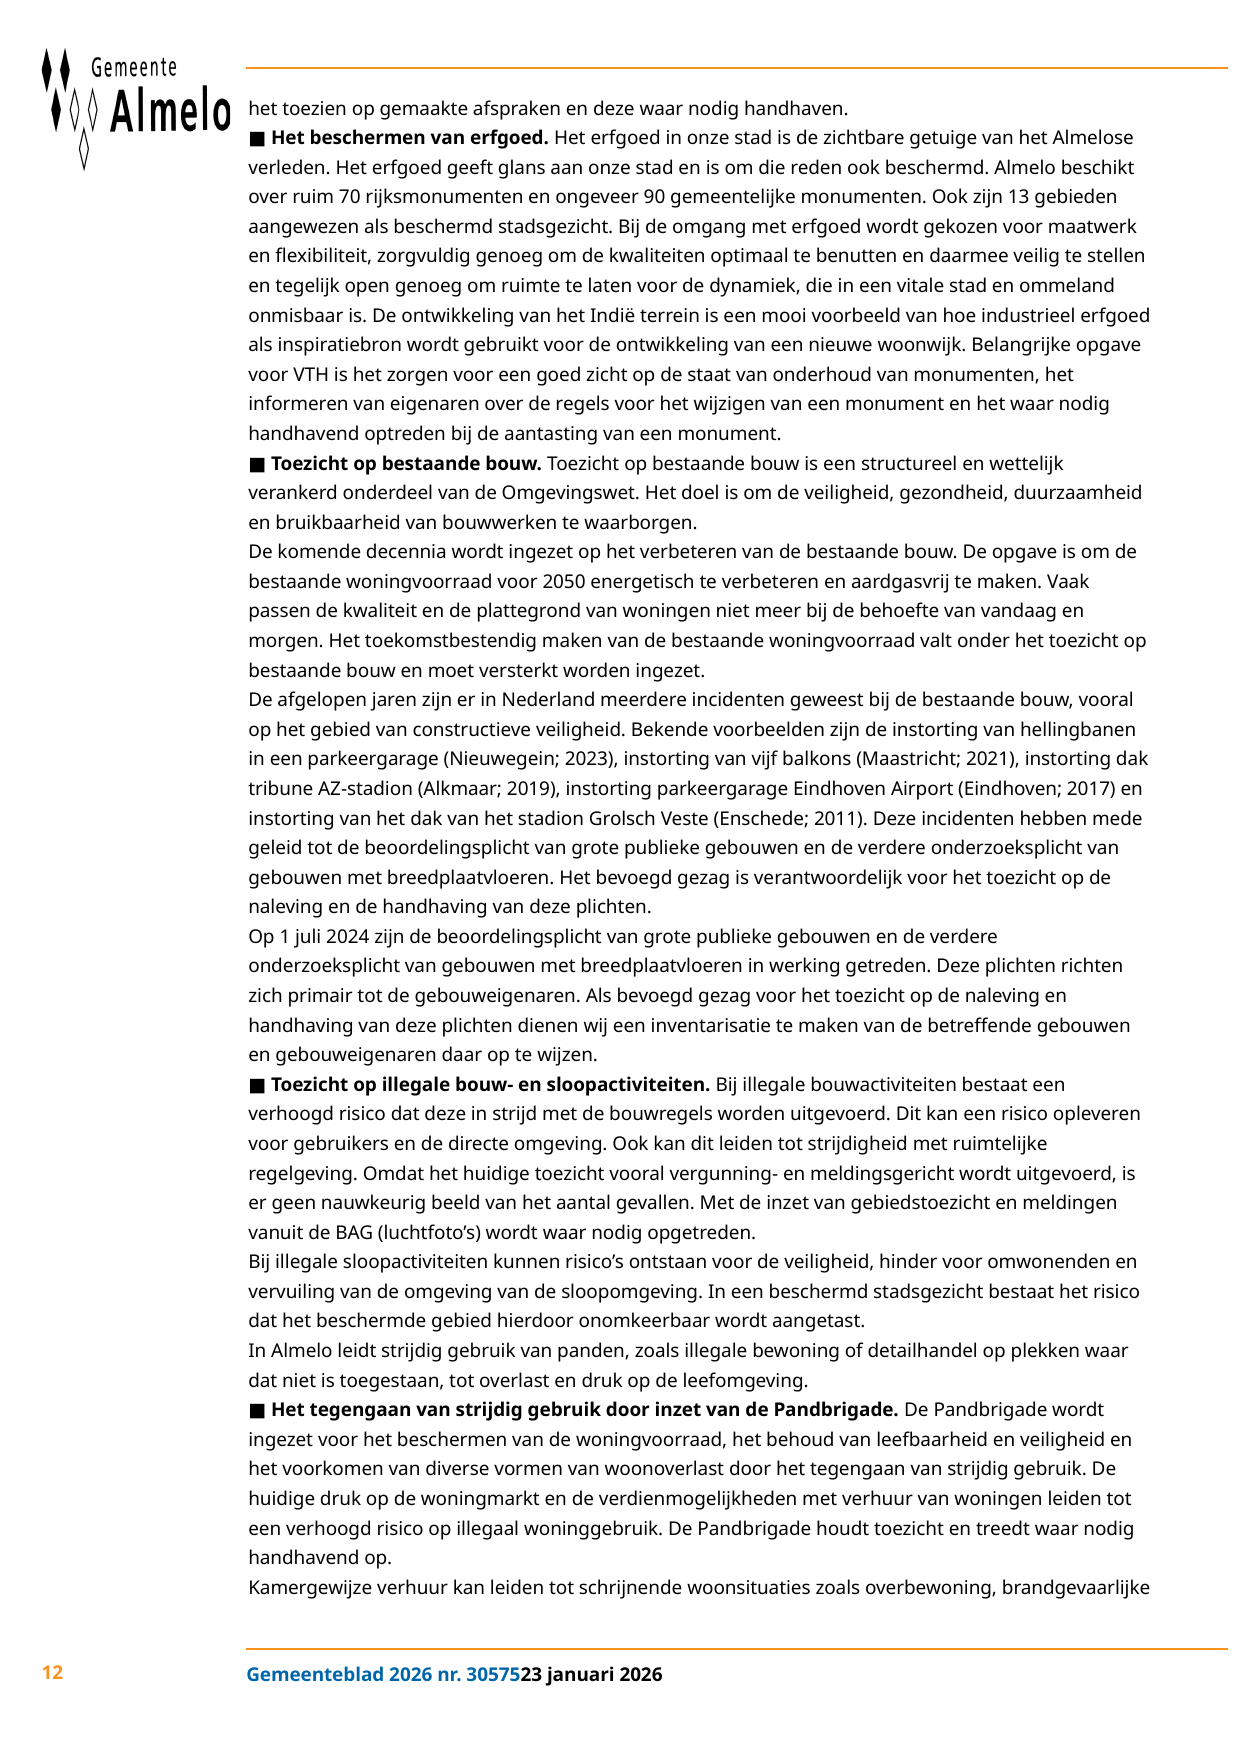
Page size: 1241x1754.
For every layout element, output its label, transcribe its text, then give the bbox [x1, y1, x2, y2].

text ■ Toezicht op illegale bouw- en sloopactiviteiten. Bij illegale bouwactiviteiten bestaat een verhoogd risico dat deze in strijd met de bouwregels worden uitgevoerd. Dit kan een risico opleveren voor gebruikers en de directe omgeving. Ook kan dit leiden tot strijdigheid met ruimtelijke regelgeving. Omdat het huidige toezicht vooral vergunning- en meldingsgericht wordt uitgevoerd, is er geen nauwkeurig beeld van het aantal gevallen. Met de inzet van gebiedstoezicht en meldingen vanuit de BAG (luchtfoto’s) wordt waar nodig opgetreden. [248, 1071, 1152, 1245]
text De afgelopen jaren zijn er in Nederland meerdere incidenten geweest bij de bestaande bouw, vooral op het gebied van constructieve veiligheid. Bekende voorbeelden zijn de instorting van hellingbanen in een parkeergarage (Nieuwegein; 2023), instorting van vijf balkons (Maastricht; 2021), instorting dak tribune AZ-stadion (Alkmaar; 2019), instorting parkeergarage Eindhoven Airport (Eindhoven; 2017) en instorting van het dak van het stadion Grolsch Veste (Enschede; 2011). Deze incidenten hebben mede geleid tot de beoordelingsplicht van grote publieke gebouwen en de verdere onderzoeksplicht van gebouwen met breedplaatvloeren. Het bevoegd gezag is verantwoordelijk voor het toezicht op de naleving en de handhaving van deze plichten. [248, 686, 1152, 919]
text Op 1 juli 2024 zijn de beoordelingsplicht van grote publieke gebouwen en de verdere onderzoeksplicht van gebouwen met breedplaatvloeren in werking getreden. Deze plichten richten zich primair tot de gebouweigenaren. Als bevoegd gezag voor het toezicht op de naleving en handhaving van deze plichten dienen wij een inventarisatie te maken van de betreffende gebouwen en gebouweigenaren daar op te wijzen. [248, 923, 1152, 1067]
text Bij illegale sloopactiviteiten kunnen risico’s ontstaan voor de veiligheid, hinder voor omwonenden en vervuiling van de omgeving van de sloopomgeving. In een beschermd stadsgezicht bestaat het risico dat het beschermde gebied hierdoor onomkeerbaar wordt aangetast. [248, 1248, 1152, 1333]
text In Almelo leidt strijdig gebruik van panden, zoals illegale bewoning of detailhandel op plekken waar dat niet is toegestaan, tot overlast en druk op de leefomgeving. [248, 1337, 1152, 1393]
text het toezien op gemaakte afspraken en deze waar nodig handhaven. [248, 95, 1152, 121]
text Kamergewijze verhuur kan leiden tot schrijnende woonsituaties zoals overbewoning, brandgevaarlijke [248, 1574, 1152, 1600]
picture [41, 47, 231, 172]
text De komende decennia wordt ingezet op het verbeteren van de bestaande bouw. De opgave is om de bestaande woningvoorraad voor 2050 energetisch te verbeteren en aardgasvrij te maken. Vaak passen de kwaliteit en de plattegrond van woningen niet meer bij de behoefte van vandaag en morgen. Het toekomstbestendig maken van de bestaande woningvoorraad valt onder het toezicht op bestaande bouw en moet versterkt worden ingezet. [248, 538, 1152, 683]
text ■ Het beschermen van erfgoed. Het erfgoed in onze stad is de zichtbare getuige van het Almelose verleden. Het erfgoed geeft glans aan onze stad en is om die reden ook beschermd. Almelo beschikt over ruim 70 rijksmonumenten en ongeveer 90 gemeentelijke monumenten. Ook zijn 13 gebieden aangewezen als beschermd stadsgezicht. Bij de omgang met erfgoed wordt gekozen voor maatwerk en flexibiliteit, zorgvuldig genoeg om de kwaliteiten optimaal te benutten en daarmee veilig te stellen en tegelijk open genoeg om ruimte te laten voor de dynamiek, die in een vitale stad en ommeland onmisbaar is. De ontwikkeling van het Indië terrein is een mooi voorbeeld van hoe industrieel erfgoed als inspiratiebron wordt gebruikt voor de ontwikkeling van een nieuwe woonwijk. Belangrijke opgave voor VTH is het zorgen voor een goed zicht op de staat van onderhoud van monumenten, het informeren van eigenaren over de regels voor het wijzigen van een monument en het waar nodig handhavend optreden bij de aantasting van een monument. [248, 124, 1152, 446]
text ■ Het tegengaan van strijdig gebruik door inzet van de Pandbrigade. De Pandbrigade wordt ingezet voor het beschermen van de woningvoorraad, het behoud van leefbaarheid en veiligheid en het voorkomen van diverse vormen van woonoverlast door het tegengaan van strijdig gebruik. De huidige druk op de woningmarkt en de verdienmogelijkheden met verhuur van woningen leiden tot een verhoogd risico op illegaal woninggebruik. De Pandbrigade houdt toezicht en treedt waar nodig handhavend op. [248, 1396, 1152, 1570]
text ■ Toezicht op bestaande bouw. Toezicht op bestaande bouw is een structureel en wettelijk verankerd onderdeel van de Omgevingswet. Het doel is om de veiligheid, gezondheid, duurzaamheid en bruikbaarheid van bouwwerken te waarborgen. [248, 450, 1152, 535]
